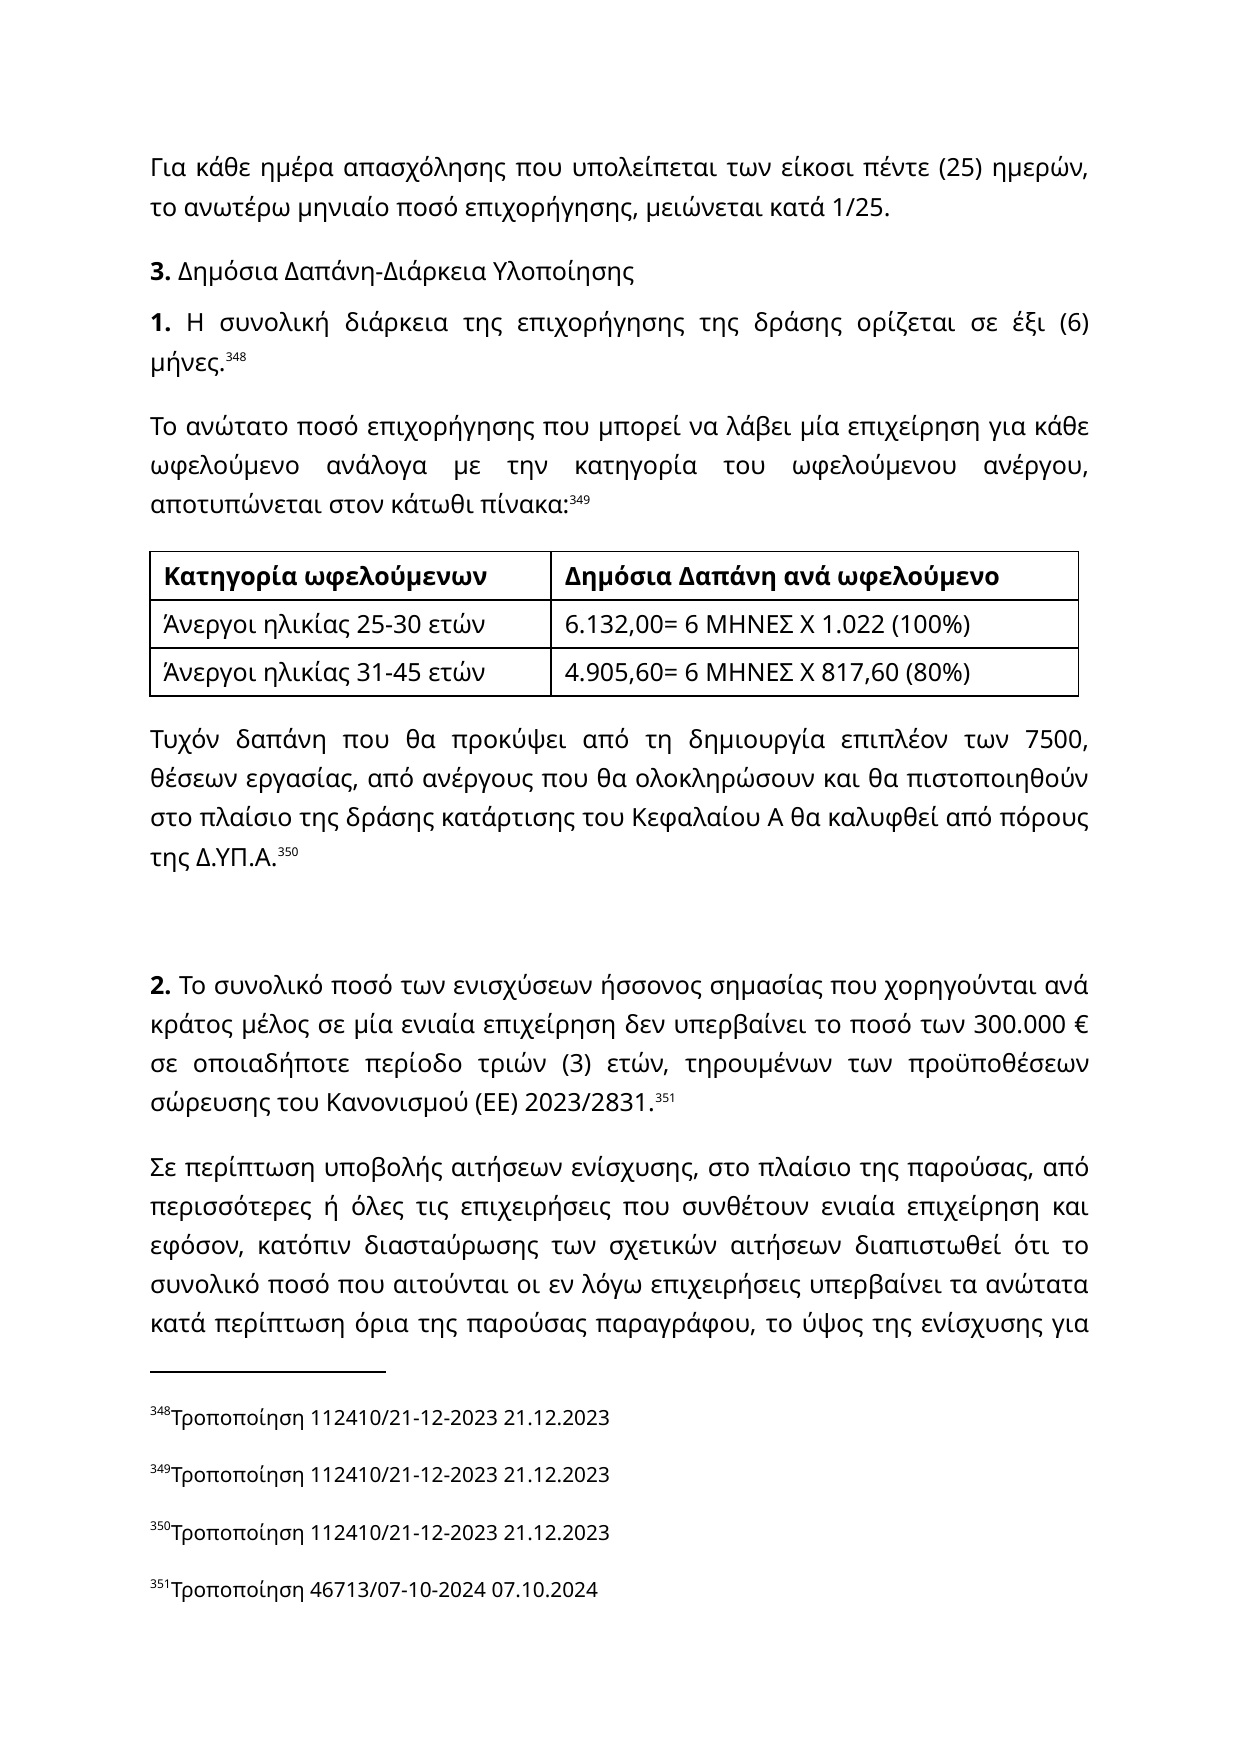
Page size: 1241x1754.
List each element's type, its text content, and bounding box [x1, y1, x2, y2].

table_cell Άνεργοι ηλικίας 31-45 ετών [151, 649, 550, 695]
text Το ανώτατο ποσό επιχορήγησης που μπορεί να λάβει μία επιχείρηση για κάθε ωφελούμενο ανάλογα με την κατηγορία του ωφελούμενου ανέργου, αποτυπώνεται στον κάτωθι πίνακα: [150, 408, 1090, 521]
table_header Δημόσια Δαπάνη ανά ωφελούμενο [552, 552, 1078, 599]
text 2. Το συνολικό ποσό των ενισχύσεων ήσσονος σημασίας που χορηγούνται ανά κράτος μέλος σε μία ενιαία επιχείρηση δεν υπερβαίνει το ποσό των 300.000 € σε οποιαδήποτε περίοδο τριών (3) ετών, τηρουμένων των προϋποθέσεων σώρευσης του Κανονισμού (ΕΕ) 2023/2831. [150, 968, 1090, 1119]
text Για κάθε ημέρα απασχόλησης που υπολείπεται των είκοσι πέντε (25) ημερών, το ανωτέρω μηνιαίο ποσό επιχορήγησης, μειώνεται κατά 1/25. [150, 150, 1090, 223]
table_cell 4.905,60= 6 ΜΗΝΕΣ Χ 817,60 (80%) [552, 649, 1078, 695]
text Σε περίπτωση υποβολής αιτήσεων ενίσχυσης, στο πλαίσιο της παρούσας, από περισσότερες ή όλες τις επιχειρήσεις που συνθέτουν ενιαία επιχείρηση και εφόσον, κατόπιν διασταύρωσης των σχετικών αιτήσεων διαπιστωθεί ότι το συνολικό ποσό που αιτούνται οι εν λόγω επιχειρήσεις υπερβαίνει τα ανώτατα κατά περίπτωση όρια της παρούσας παραγράφου, το ύψος της ενίσχυσης για [150, 1149, 1090, 1340]
table_cell Άνεργοι ηλικίας 25-30 ετών [151, 601, 550, 647]
table_header Κατηγορία ωφελούμενων [151, 552, 550, 599]
text Τροποποίηση 112410/21-12-2023 21.12.2023 [150, 1403, 1090, 1431]
text Τροποποίηση 46713/07-10-2024 07.10.2024 [150, 1576, 1090, 1604]
text Τυχόν δαπάνη που θα προκύψει από τη δημιουργία επιπλέον των 7500, θέσεων εργασίας, από ανέργους που θα ολοκληρώσουν και θα πιστοποιηθούν στο πλαίσιο της δράσης κατάρτισης του Κεφαλαίου Α θα καλυφθεί από πόρους της Δ.ΥΠ.Α. [150, 722, 1090, 873]
text 3. Δημόσια Δαπάνη-Διάρκεια Υλοποίησης [150, 253, 1090, 287]
table_cell 6.132,00= 6 ΜΗΝΕΣ Χ 1.022 (100%) [552, 601, 1078, 647]
text Τροποποίηση 112410/21-12-2023 21.12.2023 [150, 1460, 1090, 1489]
text Τροποποίηση 112410/21-12-2023 21.12.2023 [150, 1518, 1090, 1546]
text 1. Η συνολική διάρκεια της επιχορήγησης της δράσης ορίζεται σε έξι (6) μήνες. [150, 305, 1090, 378]
